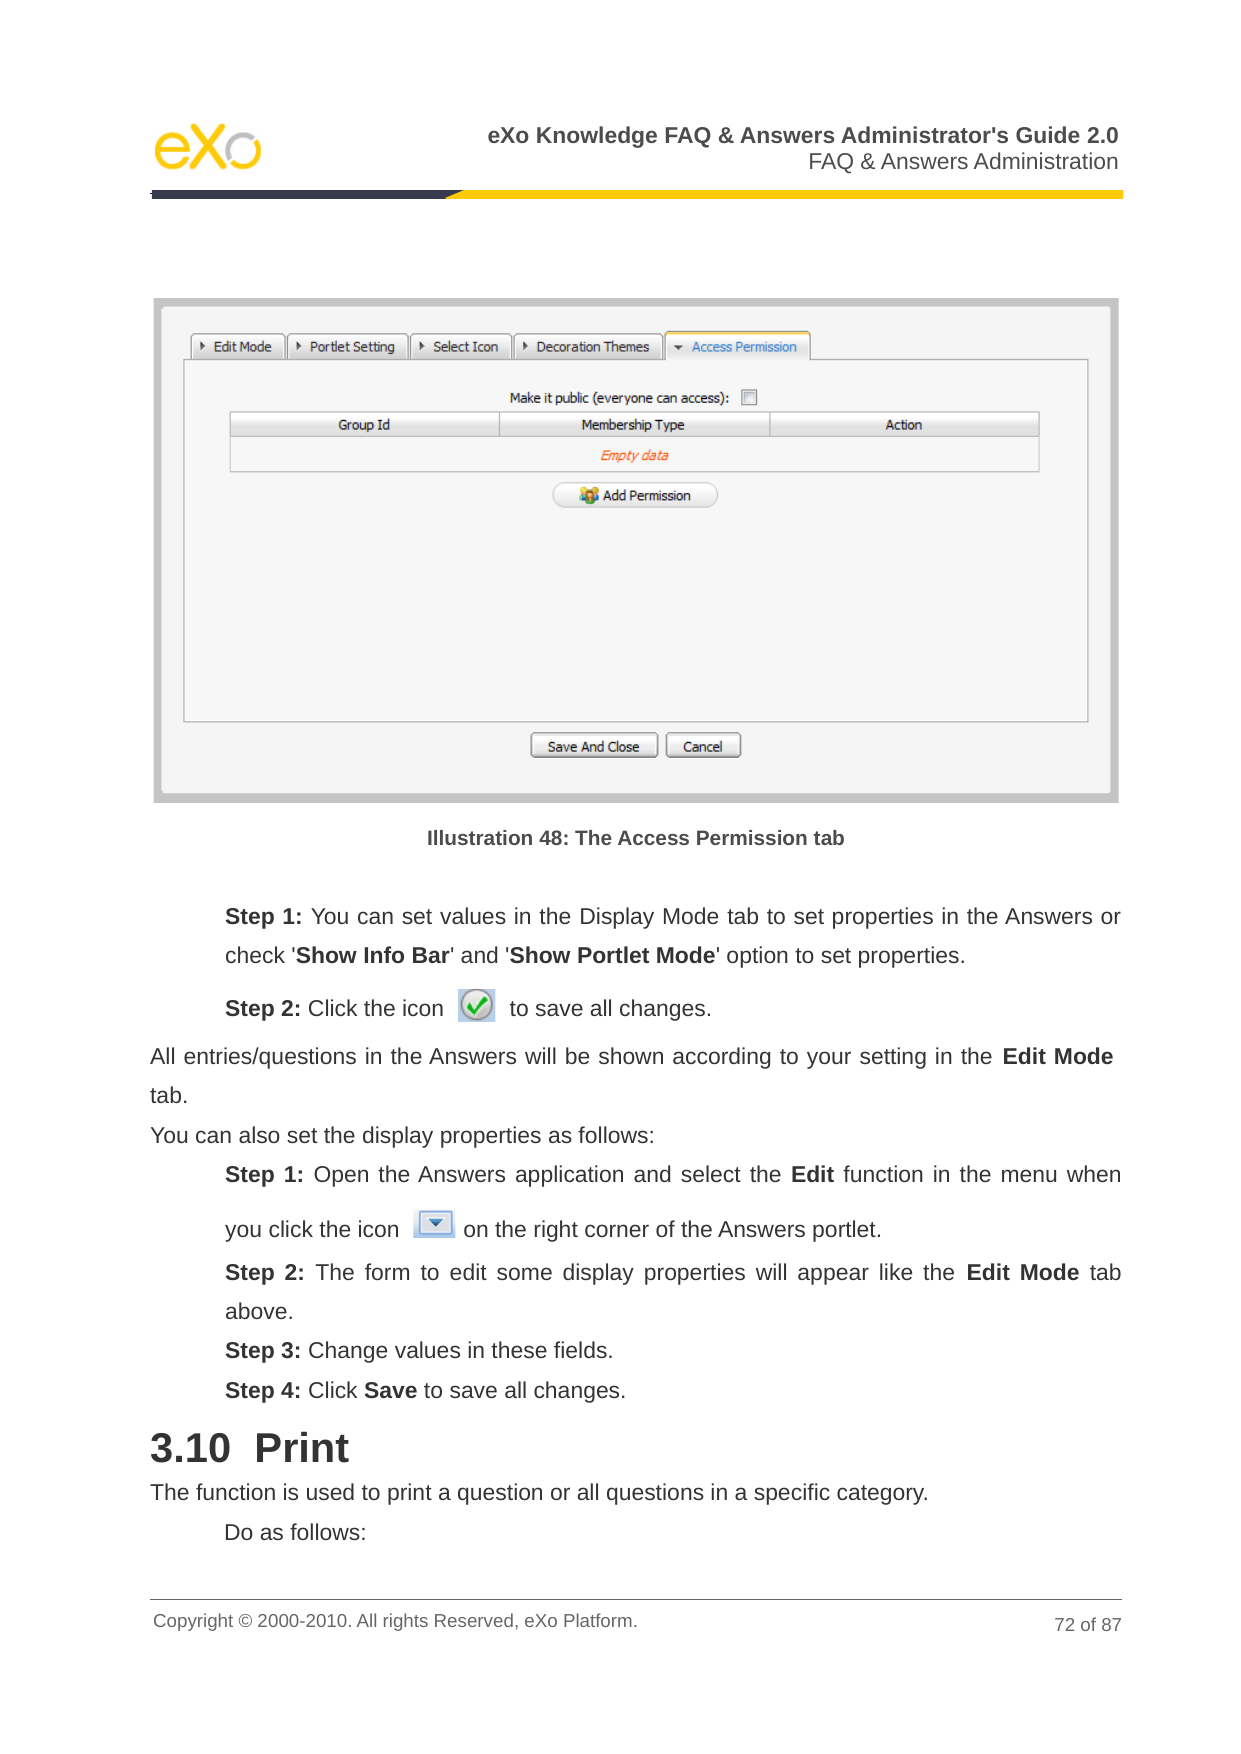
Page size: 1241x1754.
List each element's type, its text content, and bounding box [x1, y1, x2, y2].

subtitle Print [150, 1424, 1122, 1472]
text Illustration 48: The Access Permission tab [153, 803, 1118, 850]
text All entries/questions in the Answers will be shown according to your setting in the Edit Mode tab. [76, 1043, 1122, 1108]
list Step 1: Open the Answers application and select the Edit function in the menu when you click the icon on the right corner of the Answers portlet. [187, 1161, 1122, 1245]
picture [413, 1208, 456, 1238]
list Step 2: Click the icon to save all changes. [187, 982, 1122, 1029]
list Step 3: Change values in these fields. [187, 1337, 1122, 1364]
picture [151, 190, 1124, 199]
text The function is used to print a question or all questions in a specific category. [150, 1479, 1122, 1506]
text Do as follows: [224, 1519, 1122, 1545]
list Step 1: You can set values in the Display Mode tab to set properties in the Answers or check 'Show Info Bar' and 'Show Portlet Mode' option to set properties. [187, 903, 1122, 969]
text You can also set the display properties as follows: [150, 1122, 1122, 1148]
list Step 2: The form to edit some display properties will appear like the Edit Mode tab above. [187, 1258, 1122, 1324]
picture [153, 298, 1119, 803]
list Step 4: Click Save to save all changes. [187, 1377, 1122, 1403]
picture [458, 989, 496, 1022]
picture [155, 123, 262, 170]
